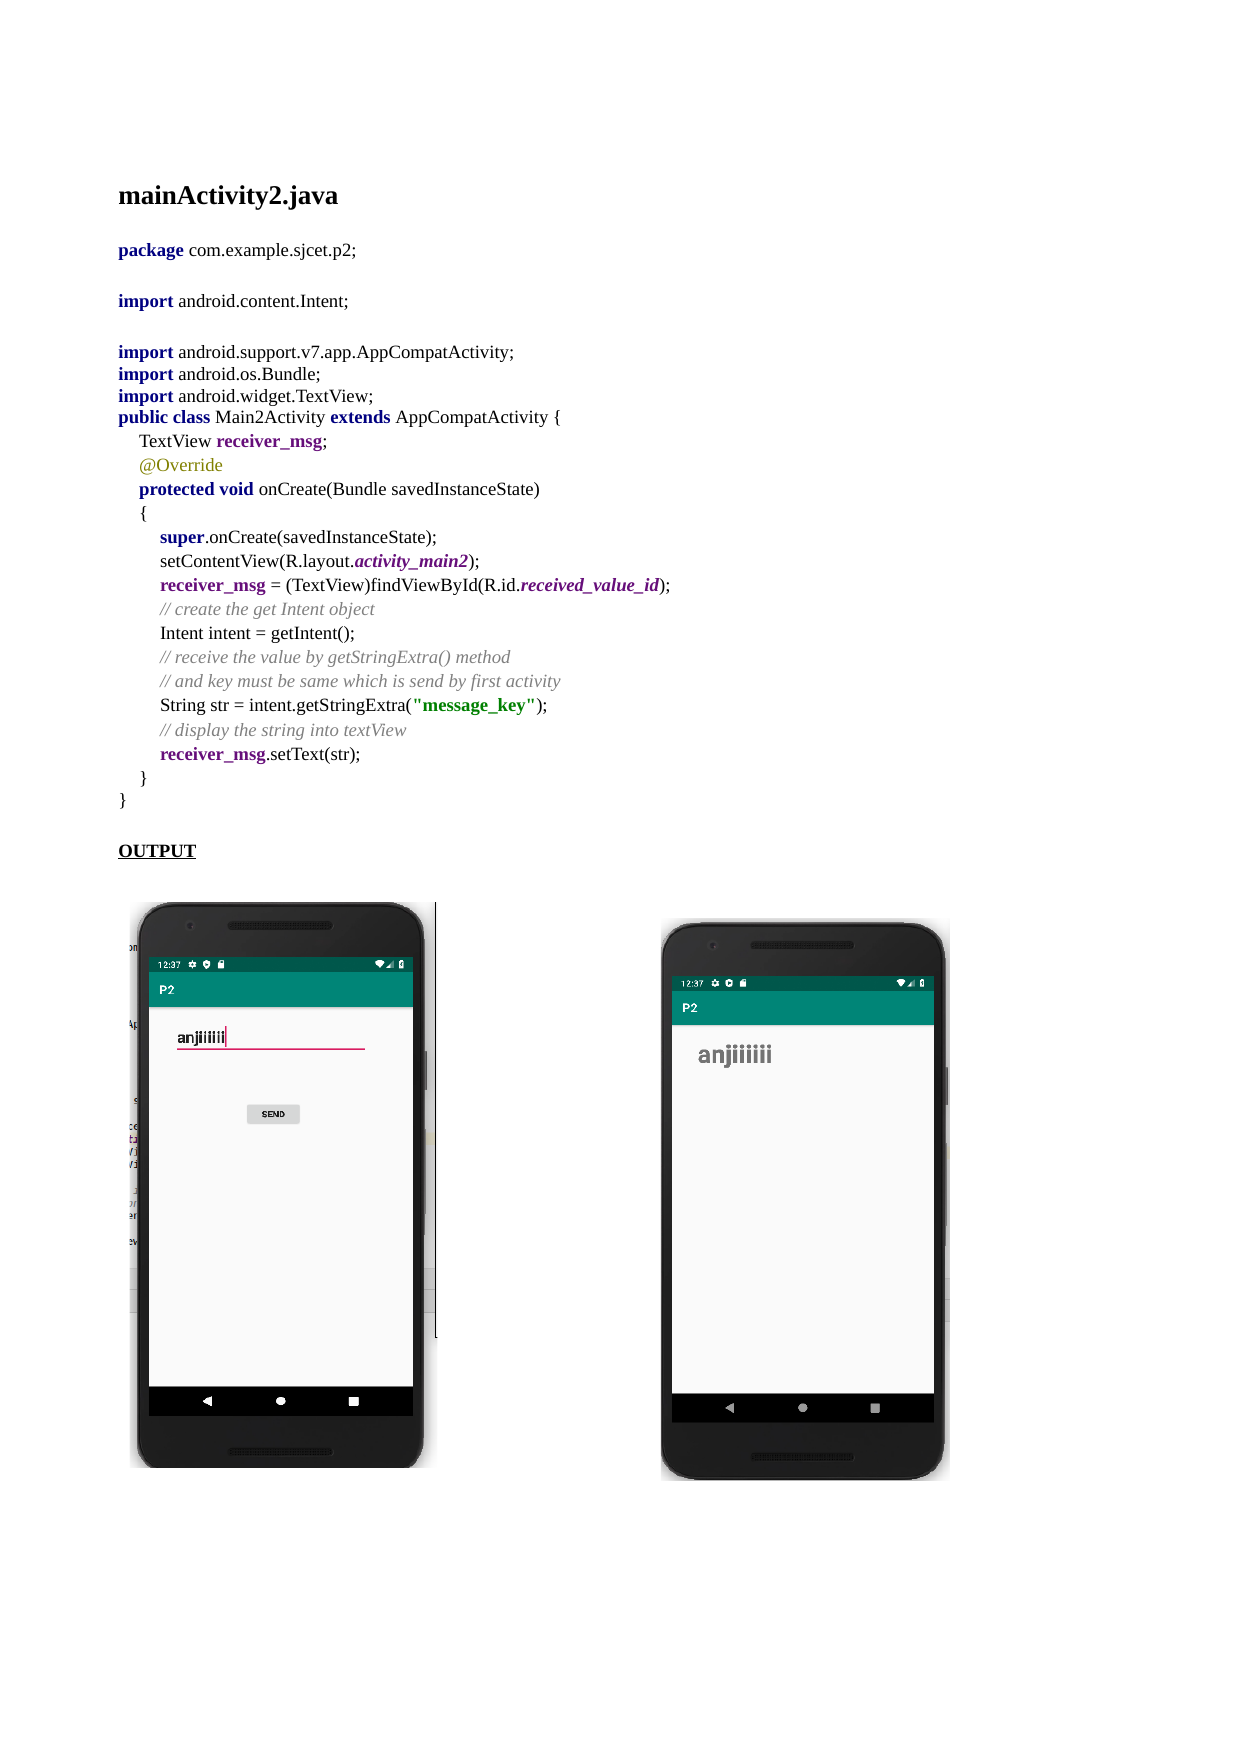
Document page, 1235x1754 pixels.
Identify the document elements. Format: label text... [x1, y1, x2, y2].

text setContentView(R.layout.activity_main2); [118, 548, 1116, 572]
text import android.os.Bundle; [118, 363, 1116, 384]
text package com.example.sjcet.p2; [118, 239, 1116, 261]
picture [760, 918, 950, 1481]
text { [118, 500, 1116, 524]
text String str = intent.getStringExtra("message_key"); [118, 692, 1116, 716]
text // and key must be same which is send by first activity [118, 668, 1116, 692]
text @Override [118, 452, 1116, 476]
text import android.content.Intent; [118, 290, 1116, 312]
text protected void onCreate(Bundle savedInstanceState) [118, 476, 1116, 500]
text mainActivity2.java [118, 179, 1116, 210]
text // receive the value by getStringExtra() method [118, 644, 1116, 668]
text import android.support.v7.app.AppCompatActivity; [118, 341, 1116, 363]
text OUTPUT [118, 840, 1116, 861]
text } [118, 789, 1116, 810]
text receiver_msg = (TextView)findViewById(R.id.received_value_id); [118, 572, 1116, 596]
text super.onCreate(savedInstanceState); [118, 524, 1116, 548]
text } [118, 764, 1116, 789]
text TextView receiver_msg; [118, 428, 1116, 452]
text // create the get Intent object [118, 596, 1116, 620]
text // display the string into textView [118, 716, 1116, 741]
picture [235, 902, 438, 1468]
text receiver_msg.setText(str); [118, 741, 1116, 764]
text Intent intent = getIntent(); [118, 620, 1116, 644]
text public class Main2Activity extends AppCompatActivity { [118, 406, 1116, 428]
text import android.widget.TextView; [118, 384, 1116, 406]
